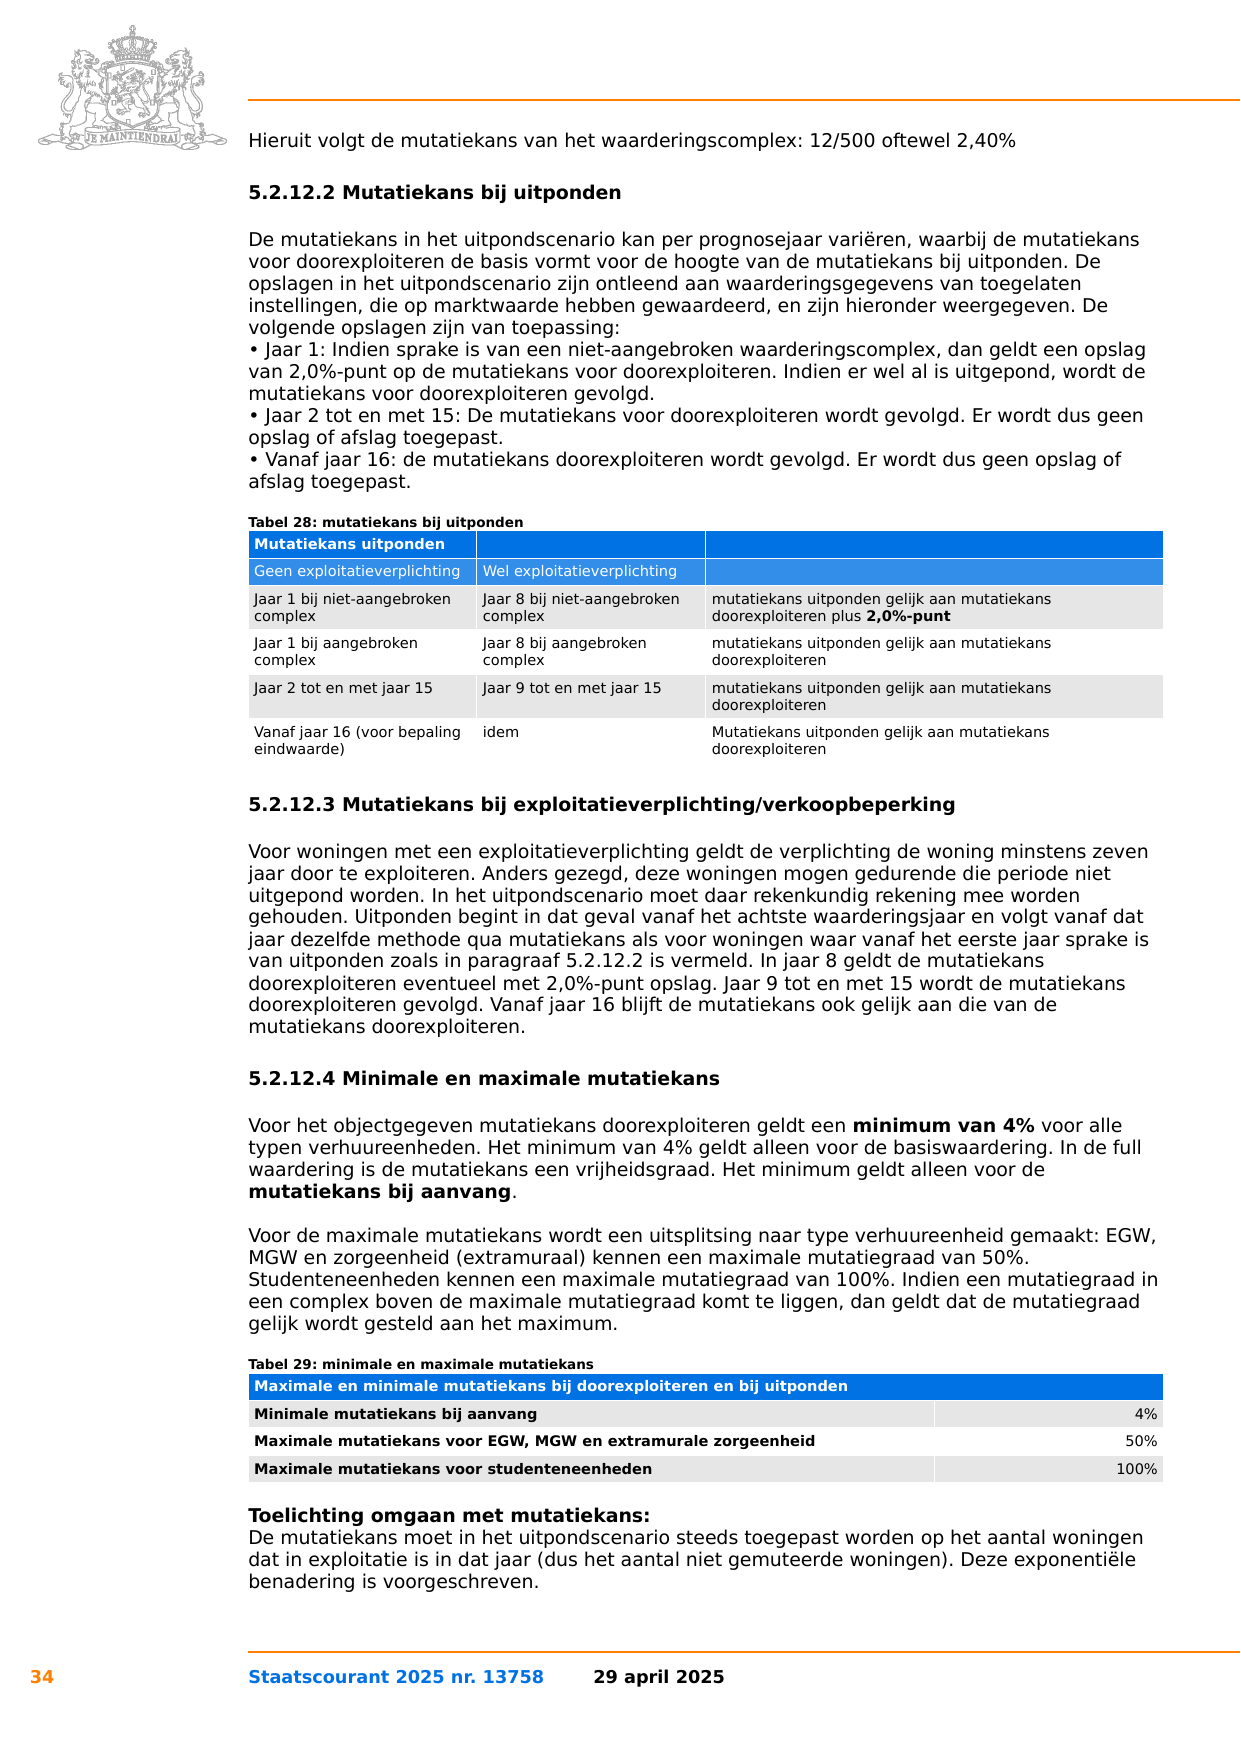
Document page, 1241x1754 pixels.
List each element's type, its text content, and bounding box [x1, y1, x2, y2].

table_cell Minimale mutatiekans bij aanvang [249, 1401, 934, 1427]
text Voor het objectgegeven mutatiekans doorexploiteren geldt een minimum van 4% voor alle typen verhuureenheden. Het minimum van 4% geldt alleen voor de basiswaardering. In de full waardering is de mutatiekans een vrijheidsgraad. Het minimum geldt alleen voor de mutatiekans bij aanvang. [248, 1115, 1163, 1203]
table_cell Mutatiekans uitponden gelijk aan mutatiekans doorexploiteren [706, 719, 1163, 762]
table_cell Maximale mutatiekans voor EGW, MGW en extramurale zorgeenheid [249, 1429, 934, 1455]
table_cell Geen exploitatieverplichting [249, 559, 476, 585]
table_cell 4% [935, 1401, 1163, 1427]
table_cell Jaar 8 bij niet-aangebroken complex [477, 586, 705, 629]
text Voor woningen met een exploitatieverplichting geldt de verplichting de woning minstens zeven jaar door te exploiteren. Anders gezegd, deze woningen mogen gedurende die periode niet uitgepond worden. In het uitpondscenario moet daar rekenkundig rekening mee worden gehouden. Uitponden begint in dat geval vanaf het achtste waarderingsjaar en volgt vanaf dat jaar dezelfde methode qua mutatiekans als voor woningen waar vanaf het eerste jaar sprake is van uitponden zoals in paragraaf 5.2.12.2 is vermeld. In jaar 8 geldt de mutatiekans doorexploiteren eventueel met 2,0%-punt opslag. Jaar 9 tot en met 15 wordt de mutatiekans doorexploiteren gevolgd. Vanaf jaar 16 blijft de mutatiekans ook gelijk aan die van de mutatiekans doorexploiteren. [248, 841, 1163, 1038]
table_cell 50% [935, 1429, 1163, 1455]
subtitle 5.2.12.4 Minimale en maximale mutatiekans [248, 1068, 1163, 1090]
text • Vanaf jaar 16: de mutatiekans doorexploiteren wordt gevolgd. Er wordt dus geen opslag of afslag toegepast. [248, 449, 1163, 493]
table_cell Jaar 2 tot en met jaar 15 [249, 675, 476, 718]
table_cell mutatiekans uitponden gelijk aan mutatiekans doorexploiteren [706, 675, 1163, 718]
table_cell Jaar 9 tot en met jaar 15 [477, 675, 705, 718]
picture [38, 25, 227, 150]
table_cell [477, 531, 705, 558]
table_cell mutatiekans uitponden gelijk aan mutatiekans doorexploiteren [706, 630, 1163, 674]
table_cell Jaar 1 bij niet-aangebroken complex [249, 586, 476, 629]
table_cell Maximale mutatiekans voor studenteneenheden [249, 1456, 934, 1482]
text • Jaar 2 tot en met 15: De mutatiekans voor doorexploiteren wordt gevolgd. Er wordt dus geen opslag of afslag toegepast. [248, 405, 1163, 449]
table_cell mutatiekans uitponden gelijk aan mutatiekans doorexploiteren plus 2,0%-punt [706, 586, 1163, 629]
table_cell Jaar 8 bij aangebroken complex [477, 630, 705, 674]
table_cell Maximale en minimale mutatiekans bij doorexploiteren en bij uitponden [249, 1374, 1163, 1400]
table_header Tabel 29: minimale en maximale mutatiekans [248, 1357, 1163, 1373]
table_cell [706, 559, 1163, 585]
table_cell Mutatiekans uitponden [249, 531, 476, 558]
table_cell Vanaf jaar 16 (voor bepaling eindwaarde) [249, 719, 476, 762]
text Toelichting omgaan met mutatiekans: [248, 1505, 1163, 1527]
text Voor de maximale mutatiekans wordt een uitsplitsing naar type verhuureenheid gemaakt: EGW, MGW en zorgeenheid (extramuraal) kennen een maximale mutatiegraad van 50%. Studenteneenheden kennen een maximale mutatiegraad van 100%. Indien een mutatiegraad in een complex boven de maximale mutatiegraad komt te liggen, dan geldt dat de mutatiegraad gelijk wordt gesteld aan het maximum. [248, 1225, 1163, 1335]
subtitle 5.2.12.2 Mutatiekans bij uitponden [248, 182, 1163, 204]
table_header Tabel 28: mutatiekans bij uitponden [248, 515, 1163, 530]
text Hieruit volgt de mutatiekans van het waarderingscomplex: 12/500 oftewel 2,40% [248, 130, 1163, 152]
text • Jaar 1: Indien sprake is van een niet-aangebroken waarderingscomplex, dan geldt een opslag van 2,0%-punt op de mutatiekans voor doorexploiteren. Indien er wel al is uitgepond, wordt de mutatiekans voor doorexploiteren gevolgd. [248, 339, 1163, 405]
table_cell [706, 531, 1163, 558]
table_cell Wel exploitatieverplichting [477, 559, 705, 585]
table_cell idem [477, 719, 705, 762]
subtitle 5.2.12.3 Mutatiekans bij exploitatieverplichting/verkoopbeperking [248, 793, 1163, 816]
table_cell 100% [935, 1456, 1163, 1482]
text De mutatiekans moet in het uitpondscenario steeds toegepast worden op het aantal woningen dat in exploitatie is in dat jaar (dus het aantal niet gemuteerde woningen). Deze exponentiële benadering is voorgeschreven. [248, 1527, 1163, 1593]
text De mutatiekans in het uitpondscenario kan per prognosejaar variëren, waarbij de mutatiekans voor doorexploiteren de basis vormt voor de hoogte van de mutatiekans bij uitponden. De opslagen in het uitpondscenario zijn ontleend aan waarderingsgegevens van toegelaten instellingen, die op marktwaarde hebben gewaardeerd, en zijn hieronder weergegeven. De volgende opslagen zijn van toepassing: [248, 229, 1163, 339]
table_cell Jaar 1 bij aangebroken complex [249, 630, 476, 674]
